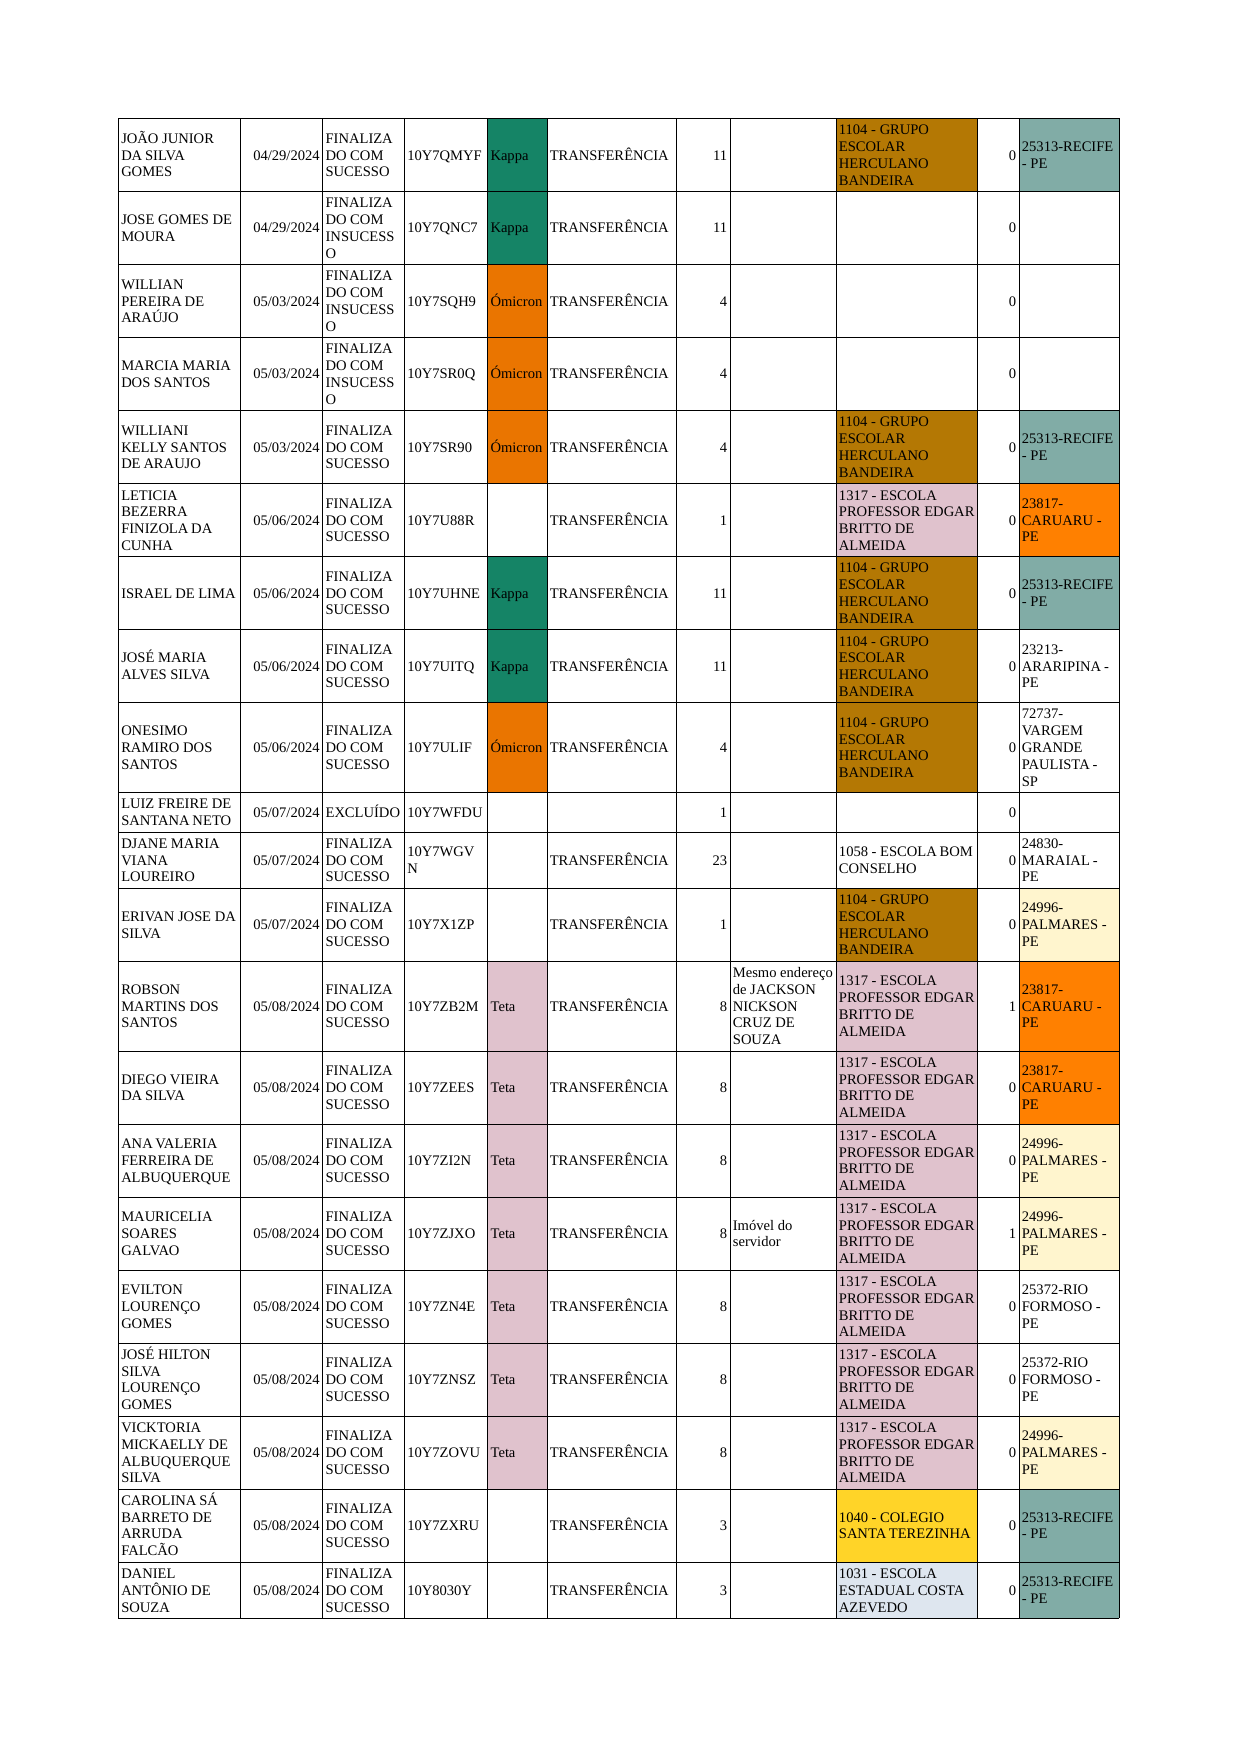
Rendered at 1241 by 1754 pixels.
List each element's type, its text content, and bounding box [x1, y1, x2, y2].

table_cell [837, 793, 977, 832]
table_cell 1 [978, 962, 1019, 1051]
table_cell TRANSFERÊNCIA [548, 1198, 676, 1270]
table_cell 10Y7WFDU [405, 793, 487, 832]
table_cell 24996-PALMARES - PE [1020, 1198, 1119, 1270]
table_cell FINALIZADO COM SUCESSO [323, 1563, 404, 1618]
table_cell 25372-RIO FORMOSO - PE [1020, 1271, 1119, 1343]
table_cell 1104 - GRUPO ESCOLAR HERCULANO BANDEIRA [837, 703, 977, 792]
table_cell [731, 1563, 836, 1618]
table_cell FINALIZADO COM SUCESSO [323, 962, 404, 1051]
table_cell [731, 1344, 836, 1416]
table_cell 10Y7ZNSZ [405, 1344, 487, 1416]
table_cell WILLIAN PEREIRA DE ARAÚJO [119, 265, 240, 337]
table_cell [731, 411, 836, 483]
table_cell 4 [677, 411, 730, 483]
table_cell 1031 - ESCOLA ESTADUAL COSTA AZEVEDO [837, 1563, 977, 1618]
table_cell ROBSON MARTINS DOS SANTOS [119, 962, 240, 1051]
table_cell Kappa [488, 557, 547, 629]
table_cell [731, 1417, 836, 1489]
table_cell 25372-RIO FORMOSO - PE [1020, 1344, 1119, 1416]
table_cell 25313-RECIFE - PE [1020, 557, 1119, 629]
table_cell Ómicron [488, 265, 547, 337]
table_cell 10Y7ZOVU [405, 1417, 487, 1489]
table_cell 8 [677, 1052, 730, 1124]
table_cell 10Y7U88R [405, 484, 487, 556]
table_cell Ómicron [488, 411, 547, 483]
table_cell [731, 1490, 836, 1562]
table_cell 4 [677, 265, 730, 337]
table_cell TRANSFERÊNCIA [548, 338, 676, 410]
table_cell Imóvel do servidor [731, 1198, 836, 1270]
table_cell TRANSFERÊNCIA [548, 1052, 676, 1124]
table_cell 10Y7ZXRU [405, 1490, 487, 1562]
table_cell FINALIZADO COM SUCESSO [323, 703, 404, 792]
table_cell EVILTON LOURENÇO GOMES [119, 1271, 240, 1343]
table_cell [731, 484, 836, 556]
table_cell 0 [978, 192, 1019, 264]
table_cell 07/05/2024 [241, 793, 322, 832]
table_cell [731, 1271, 836, 1343]
table_cell Teta [488, 1198, 547, 1270]
table_cell [731, 265, 836, 337]
table_cell 10Y7SR0Q [405, 338, 487, 410]
table_cell Teta [488, 1052, 547, 1124]
table_cell 8 [677, 1417, 730, 1489]
table_cell 24830-MARAIAL - PE [1020, 833, 1119, 888]
table_cell 06/05/2024 [241, 484, 322, 556]
table_cell [837, 265, 977, 337]
table_cell 1104 - GRUPO ESCOLAR HERCULANO BANDEIRA [837, 411, 977, 483]
table_cell 06/05/2024 [241, 630, 322, 702]
table_cell 1 [677, 793, 730, 832]
table_cell 0 [978, 557, 1019, 629]
table_cell FINALIZADO COM INSUCESSO [323, 265, 404, 337]
table_cell 06/05/2024 [241, 703, 322, 792]
table_cell FINALIZADO COM SUCESSO [323, 1052, 404, 1124]
table_cell 0 [978, 265, 1019, 337]
table_cell 1 [978, 1198, 1019, 1270]
table_cell 29/04/2024 [241, 192, 322, 264]
table_cell [731, 557, 836, 629]
table_cell 1104 - GRUPO ESCOLAR HERCULANO BANDEIRA [837, 557, 977, 629]
table_cell 03/05/2024 [241, 338, 322, 410]
table_cell 3 [677, 1563, 730, 1618]
table_cell Kappa [488, 119, 547, 191]
table_cell 24996-PALMARES - PE [1020, 1125, 1119, 1197]
table_cell FINALIZADO COM SUCESSO [323, 630, 404, 702]
table_cell 0 [978, 1417, 1019, 1489]
table_cell TRANSFERÊNCIA [548, 703, 676, 792]
table_cell 10Y8030Y [405, 1563, 487, 1618]
table_cell 03/05/2024 [241, 265, 322, 337]
table_cell 08/05/2024 [241, 1417, 322, 1489]
table_cell 8 [677, 1344, 730, 1416]
table_cell Teta [488, 1417, 547, 1489]
table_cell [1020, 793, 1119, 832]
table_cell [731, 833, 836, 888]
table_cell 10Y7SQH9 [405, 265, 487, 337]
table_cell FINALIZADO COM SUCESSO [323, 411, 404, 483]
table_cell 0 [978, 833, 1019, 888]
table_cell 1040 - COLEGIO SANTA TEREZINHA [837, 1490, 977, 1562]
table_cell [1020, 192, 1119, 264]
table_cell FINALIZADO COM SUCESSO [323, 1417, 404, 1489]
table_cell JOSÉ HILTON SILVA LOURENÇO GOMES [119, 1344, 240, 1416]
table_cell TRANSFERÊNCIA [548, 484, 676, 556]
table_cell 4 [677, 338, 730, 410]
table_cell FINALIZADO COM SUCESSO [323, 1271, 404, 1343]
table_cell 1 [677, 484, 730, 556]
table_cell [548, 793, 676, 832]
table_cell 10Y7ZB2M [405, 962, 487, 1051]
table_cell 1317 - ESCOLA PROFESSOR EDGAR BRITTO DE ALMEIDA [837, 1344, 977, 1416]
table_cell TRANSFERÊNCIA [548, 889, 676, 961]
table_cell 29/04/2024 [241, 119, 322, 191]
table_cell Teta [488, 1344, 547, 1416]
table_cell 0 [978, 703, 1019, 792]
table_cell JOSÉ MARIA ALVES SILVA [119, 630, 240, 702]
table_cell ANA VALERIA FERREIRA DE ALBUQUERQUE [119, 1125, 240, 1197]
table_cell [488, 889, 547, 961]
table_cell 08/05/2024 [241, 1490, 322, 1562]
table_cell FINALIZADO COM SUCESSO [323, 889, 404, 961]
table_cell TRANSFERÊNCIA [548, 192, 676, 264]
table_cell FINALIZADO COM SUCESSO [323, 1125, 404, 1197]
table_cell 8 [677, 1271, 730, 1343]
table_cell 0 [978, 1344, 1019, 1416]
table_cell EXCLUÍDO [323, 793, 404, 832]
table_cell 24996-PALMARES - PE [1020, 889, 1119, 961]
table_cell 1104 - GRUPO ESCOLAR HERCULANO BANDEIRA [837, 889, 977, 961]
table_cell 10Y7UHNE [405, 557, 487, 629]
table_cell TRANSFERÊNCIA [548, 1417, 676, 1489]
table_cell 10Y7ULIF [405, 703, 487, 792]
table_cell LETICIA BEZERRA FINIZOLA DA CUNHA [119, 484, 240, 556]
table_cell FINALIZADO COM SUCESSO [323, 1344, 404, 1416]
table_cell 10Y7SR90 [405, 411, 487, 483]
table_cell 23 [677, 833, 730, 888]
table_cell 10Y7ZI2N [405, 1125, 487, 1197]
table_cell 8 [677, 1125, 730, 1197]
table_cell ERIVAN JOSE DA SILVA [119, 889, 240, 961]
table_cell 1058 - ESCOLA BOM CONSELHO [837, 833, 977, 888]
table_cell 4 [677, 703, 730, 792]
table_cell [488, 484, 547, 556]
table_cell 03/05/2024 [241, 411, 322, 483]
table_cell ISRAEL DE LIMA [119, 557, 240, 629]
table_cell VICKTORIA MICKAELLY DE ALBUQUERQUE SILVA [119, 1417, 240, 1489]
table_cell 10Y7X1ZP [405, 889, 487, 961]
table_cell 1317 - ESCOLA PROFESSOR EDGAR BRITTO DE ALMEIDA [837, 1198, 977, 1270]
table_cell 0 [978, 889, 1019, 961]
table_cell FINALIZADO COM SUCESSO [323, 1490, 404, 1562]
table_cell 0 [978, 793, 1019, 832]
table_cell JOSE GOMES DE MOURA [119, 192, 240, 264]
table_cell [731, 630, 836, 702]
table_cell 72737-VARGEM GRANDE PAULISTA - SP [1020, 703, 1119, 792]
table_cell [837, 338, 977, 410]
table_cell 11 [677, 192, 730, 264]
table_cell 1 [677, 889, 730, 961]
table_cell 25313-RECIFE - PE [1020, 411, 1119, 483]
table_cell Teta [488, 1271, 547, 1343]
table_cell Kappa [488, 192, 547, 264]
table_cell 23817-CARUARU - PE [1020, 962, 1119, 1051]
table_cell 0 [978, 630, 1019, 702]
table_cell TRANSFERÊNCIA [548, 411, 676, 483]
table_cell Teta [488, 1125, 547, 1197]
table_cell FINALIZADO COM SUCESSO [323, 484, 404, 556]
table_cell 25313-RECIFE - PE [1020, 1563, 1119, 1618]
table_cell MAURICELIA SOARES GALVAO [119, 1198, 240, 1270]
table_cell 1317 - ESCOLA PROFESSOR EDGAR BRITTO DE ALMEIDA [837, 1052, 977, 1124]
table_cell 0 [978, 338, 1019, 410]
table_cell FINALIZADO COM SUCESSO [323, 119, 404, 191]
table_cell 8 [677, 962, 730, 1051]
table_cell JOÃO JUNIOR DA SILVA GOMES [119, 119, 240, 191]
table_cell TRANSFERÊNCIA [548, 833, 676, 888]
table_cell 25313-RECIFE - PE [1020, 119, 1119, 191]
table_cell Mesmo endereço de JACKSON NICKSON CRUZ DE SOUZA [731, 962, 836, 1051]
table_cell DIEGO VIEIRA DA SILVA [119, 1052, 240, 1124]
table_cell 10Y7QMYF [405, 119, 487, 191]
table_cell TRANSFERÊNCIA [548, 630, 676, 702]
table_cell [1020, 338, 1119, 410]
table_cell 0 [978, 1563, 1019, 1618]
table_cell FINALIZADO COM SUCESSO [323, 833, 404, 888]
table_cell 1317 - ESCOLA PROFESSOR EDGAR BRITTO DE ALMEIDA [837, 962, 977, 1051]
table_cell Ómicron [488, 703, 547, 792]
table_cell 0 [978, 119, 1019, 191]
table_cell [731, 793, 836, 832]
table_cell 06/05/2024 [241, 557, 322, 629]
table_cell 1317 - ESCOLA PROFESSOR EDGAR BRITTO DE ALMEIDA [837, 1271, 977, 1343]
table_cell 0 [978, 1490, 1019, 1562]
table_cell FINALIZADO COM SUCESSO [323, 557, 404, 629]
table_cell FINALIZADO COM SUCESSO [323, 1198, 404, 1270]
table_cell 1317 - ESCOLA PROFESSOR EDGAR BRITTO DE ALMEIDA [837, 484, 977, 556]
table_cell [488, 793, 547, 832]
table_cell ONESIMO RAMIRO DOS SANTOS [119, 703, 240, 792]
table_cell 10Y7ZEES [405, 1052, 487, 1124]
table_cell LUIZ FREIRE DE SANTANA NETO [119, 793, 240, 832]
table_cell 11 [677, 119, 730, 191]
table_cell [731, 1052, 836, 1124]
table_cell [488, 1490, 547, 1562]
table_cell TRANSFERÊNCIA [548, 962, 676, 1051]
table_cell [731, 192, 836, 264]
table_cell 3 [677, 1490, 730, 1562]
table_cell TRANSFERÊNCIA [548, 1125, 676, 1197]
table_cell 08/05/2024 [241, 1563, 322, 1618]
table_cell 0 [978, 411, 1019, 483]
table_cell Ómicron [488, 338, 547, 410]
table_cell 0 [978, 1125, 1019, 1197]
table_cell 08/05/2024 [241, 1198, 322, 1270]
table_cell [1020, 265, 1119, 337]
table_cell CAROLINA SÁ BARRETO DE ARRUDA FALCÃO [119, 1490, 240, 1562]
table_cell WILLIANI KELLY SANTOS DE ARAUJO [119, 411, 240, 483]
table_cell TRANSFERÊNCIA [548, 1271, 676, 1343]
table_cell 0 [978, 1271, 1019, 1343]
table_cell 07/05/2024 [241, 833, 322, 888]
table_cell DANIEL ANTÔNIO DE SOUZA [119, 1563, 240, 1618]
table_cell Teta [488, 962, 547, 1051]
table_cell TRANSFERÊNCIA [548, 1490, 676, 1562]
table_cell 23817-CARUARU - PE [1020, 484, 1119, 556]
table_cell 08/05/2024 [241, 1344, 322, 1416]
table_cell FINALIZADO COM INSUCESSO [323, 338, 404, 410]
table_cell 25313-RECIFE - PE [1020, 1490, 1119, 1562]
table_cell 1104 - GRUPO ESCOLAR HERCULANO BANDEIRA [837, 630, 977, 702]
table_cell TRANSFERÊNCIA [548, 1344, 676, 1416]
table_cell [488, 833, 547, 888]
table_cell 0 [978, 484, 1019, 556]
table_cell [488, 1563, 547, 1618]
table_cell 23817-CARUARU - PE [1020, 1052, 1119, 1124]
table_cell [731, 1125, 836, 1197]
table_cell 24996-PALMARES - PE [1020, 1417, 1119, 1489]
table_cell DJANE MARIA VIANA LOUREIRO [119, 833, 240, 888]
table_cell [731, 889, 836, 961]
table_cell 1317 - ESCOLA PROFESSOR EDGAR BRITTO DE ALMEIDA [837, 1125, 977, 1197]
table_cell FINALIZADO COM INSUCESSO [323, 192, 404, 264]
table_cell [731, 338, 836, 410]
table_cell [837, 192, 977, 264]
table_cell 08/05/2024 [241, 1052, 322, 1124]
table_cell 11 [677, 630, 730, 702]
table_cell TRANSFERÊNCIA [548, 557, 676, 629]
table_cell MARCIA MARIA DOS SANTOS [119, 338, 240, 410]
table_cell Kappa [488, 630, 547, 702]
table_cell [731, 119, 836, 191]
table_cell 1104 - GRUPO ESCOLAR HERCULANO BANDEIRA [837, 119, 977, 191]
table_cell 23213-ARARIPINA - PE [1020, 630, 1119, 702]
table_cell [731, 703, 836, 792]
table_cell 10Y7ZJXO [405, 1198, 487, 1270]
table_cell 10Y7WGVN [405, 833, 487, 888]
table_cell TRANSFERÊNCIA [548, 119, 676, 191]
table_cell TRANSFERÊNCIA [548, 1563, 676, 1618]
table_cell 8 [677, 1198, 730, 1270]
table_cell 1317 - ESCOLA PROFESSOR EDGAR BRITTO DE ALMEIDA [837, 1417, 977, 1489]
table_cell 0 [978, 1052, 1019, 1124]
table_cell 10Y7QNC7 [405, 192, 487, 264]
table_cell 08/05/2024 [241, 1271, 322, 1343]
table_cell 07/05/2024 [241, 889, 322, 961]
table_cell 10Y7ZN4E [405, 1271, 487, 1343]
table_cell 11 [677, 557, 730, 629]
table_cell 08/05/2024 [241, 1125, 322, 1197]
table_cell TRANSFERÊNCIA [548, 265, 676, 337]
table_cell 10Y7UITQ [405, 630, 487, 702]
table_cell 08/05/2024 [241, 962, 322, 1051]
